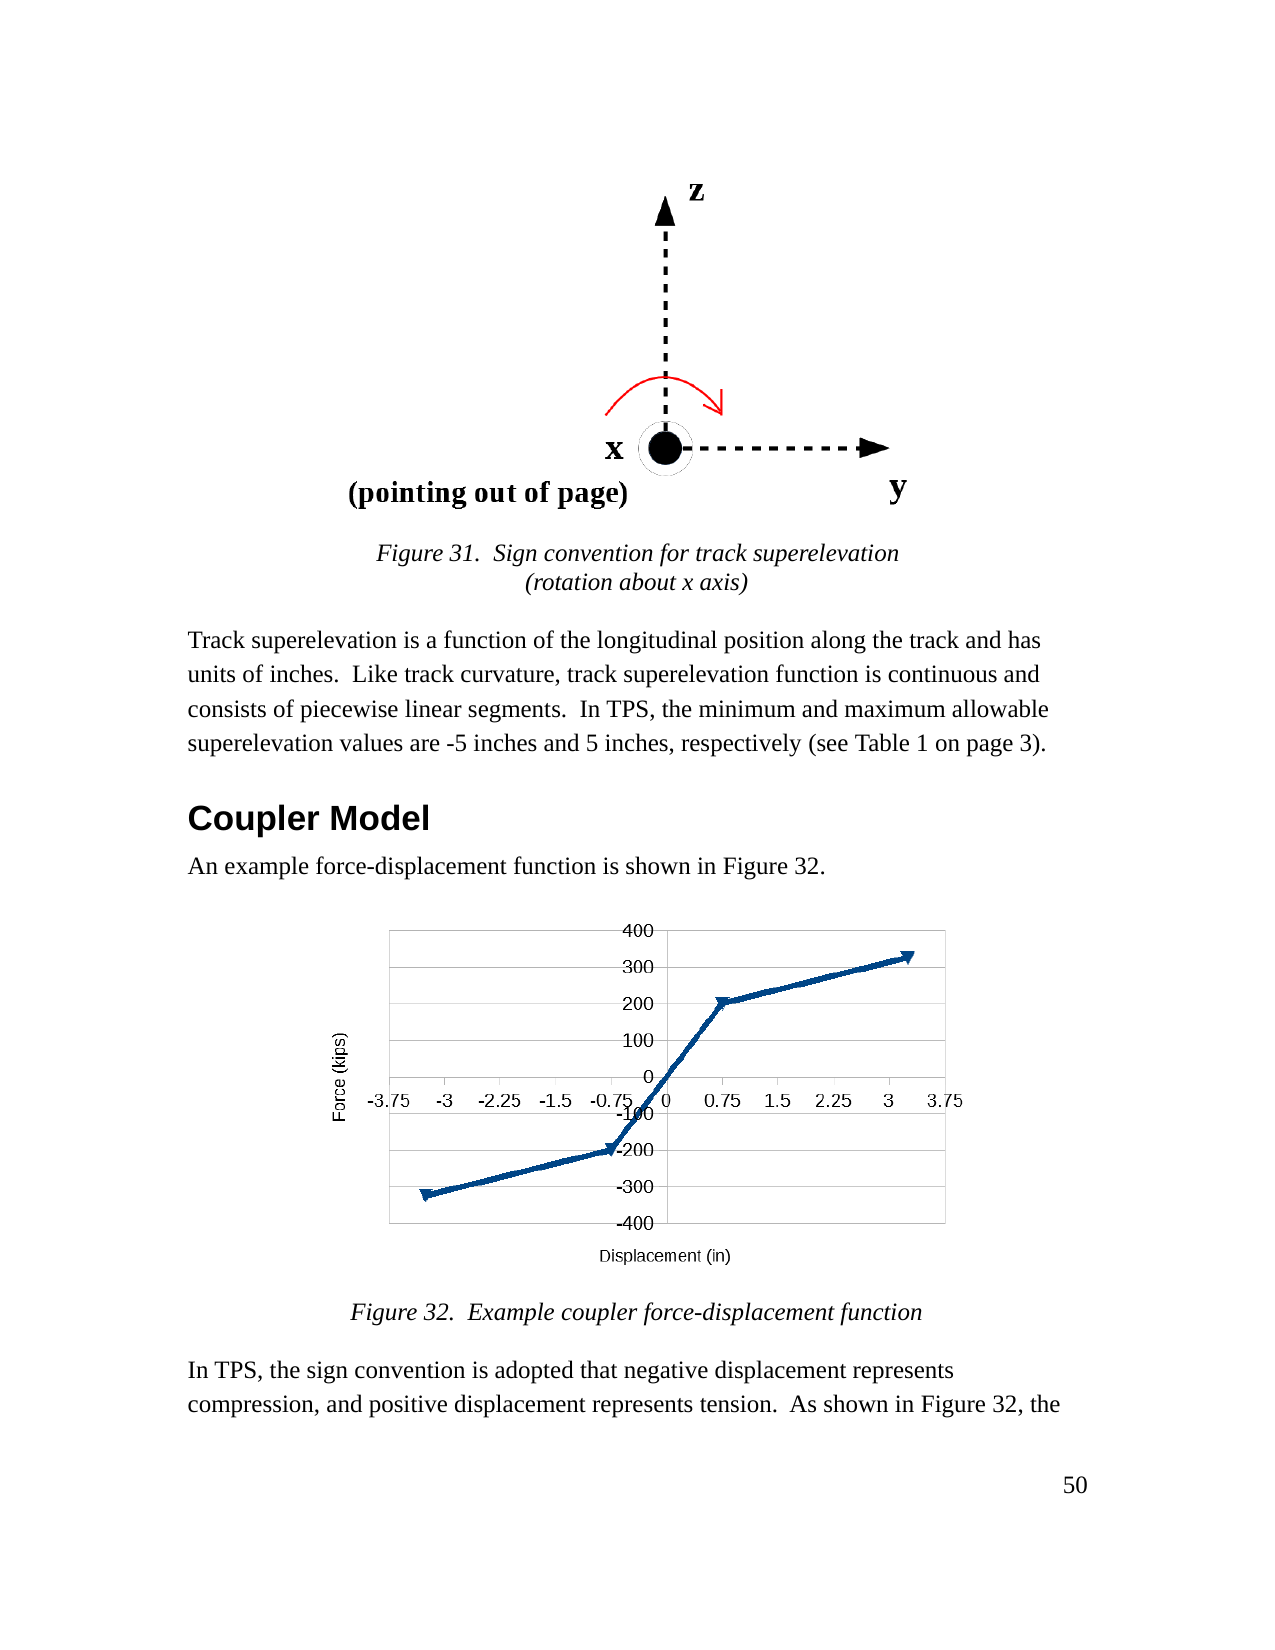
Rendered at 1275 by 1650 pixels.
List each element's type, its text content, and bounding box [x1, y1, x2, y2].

text Figure 32. Example coupler force-displacement function [300, 1292, 975, 1326]
text An example force-displacement function is shown in Figure 32. [187, 851, 1087, 879]
picture [300, 912, 976, 1292]
text In TPS, the sign convention is adopted that negative displacement represents compression, and positive displacement represents tension. As shown in Figure 32, the [187, 1355, 1087, 1418]
text Track superelevation is a function of the longitudinal position along the track and has units of inches. Like track curvature, track superelevation function is continuous and consists of piecewise linear segments. In TPS, the minimum and maximum allowable superelevation values are -5 inches and 5 inches, respectively (see Table 1 on page 3). [187, 625, 1087, 757]
text Figure 31. Sign convention for track superelevation (rotation about x axis) [337, 533, 937, 596]
picture [337, 162, 938, 533]
subtitle Coupler Model [187, 798, 1087, 838]
